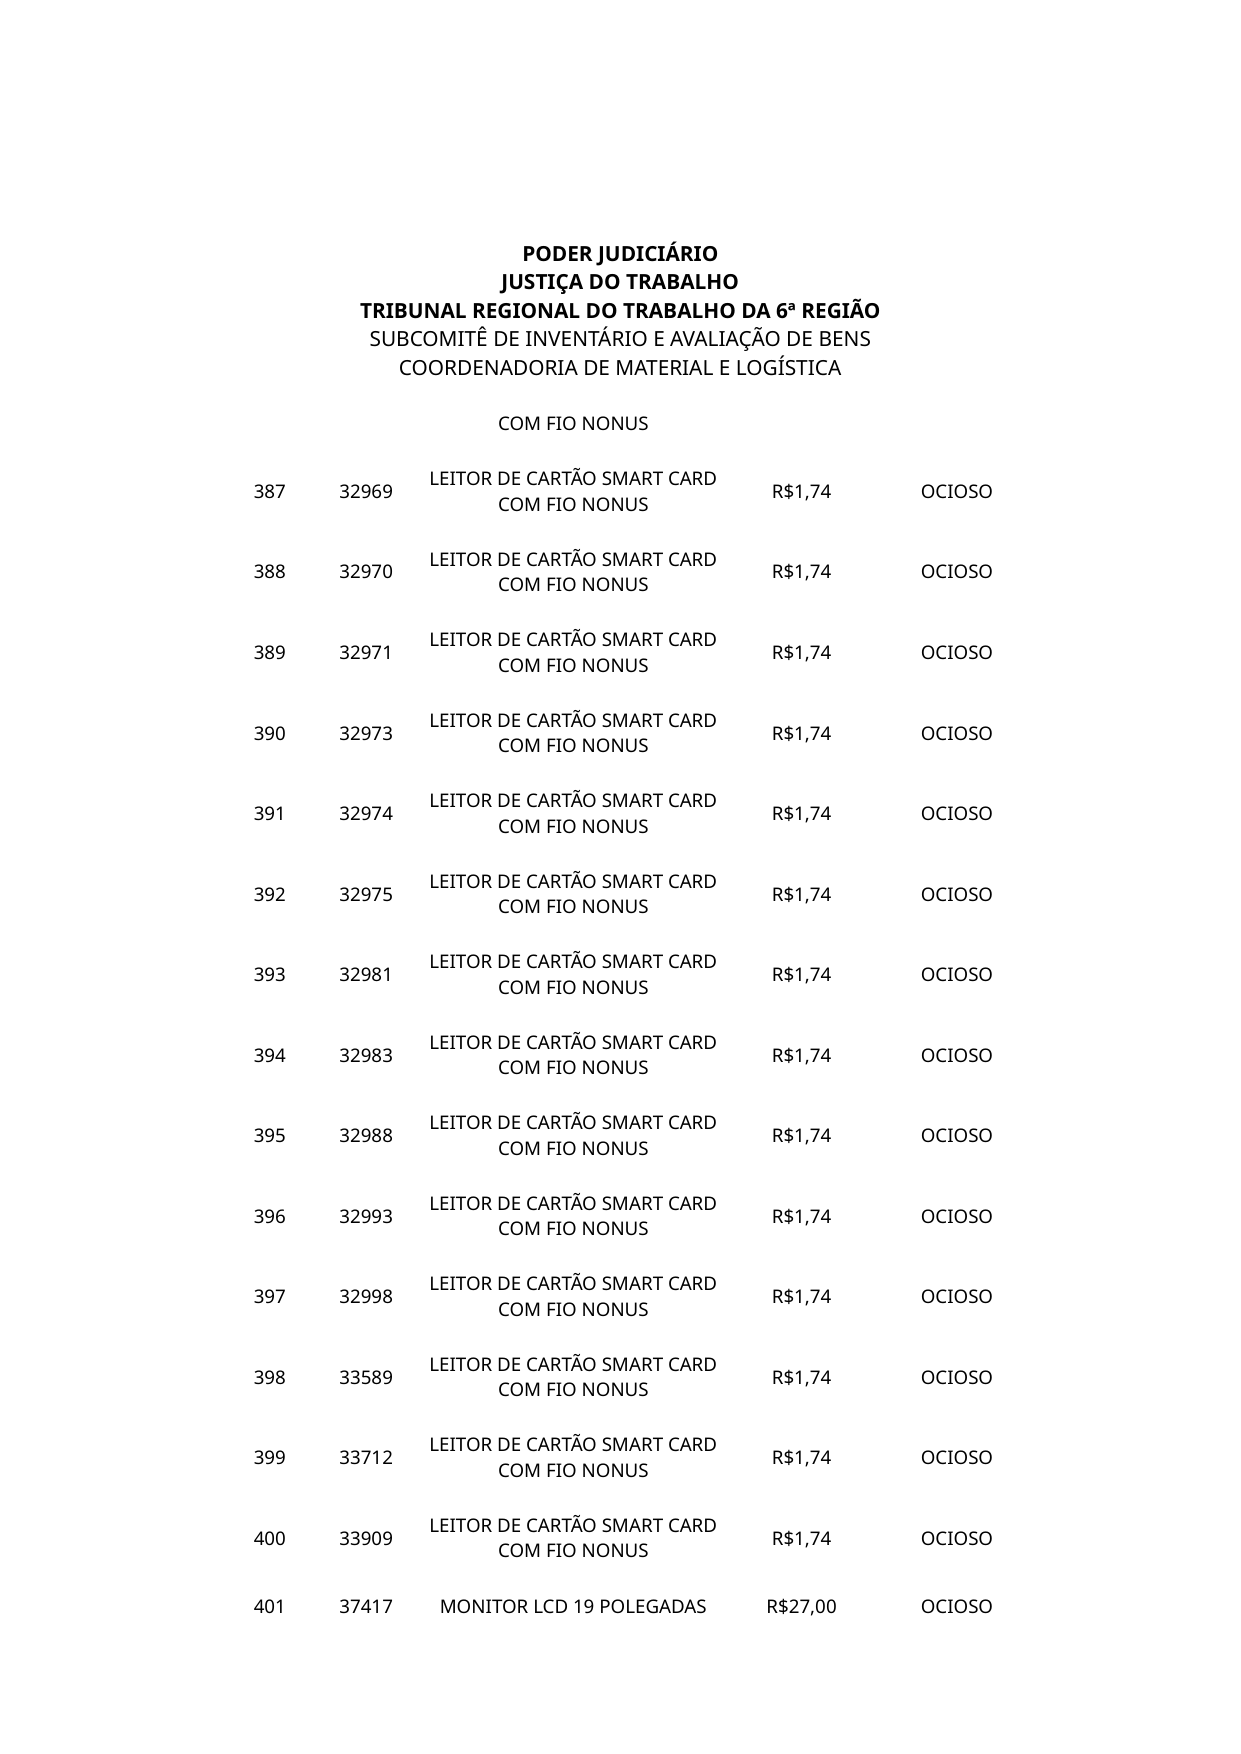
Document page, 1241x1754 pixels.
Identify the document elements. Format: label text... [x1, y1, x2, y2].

table_cell OCIOSO [875, 1512, 1039, 1593]
table_cell 388 [226, 546, 314, 627]
table_cell R$1,74 [728, 1512, 874, 1593]
table_cell 32998 [314, 1271, 418, 1351]
table_cell R$1,74 [728, 788, 874, 868]
table_cell LEITOR DE CARTÃO SMART CARD COM FIO NONUS [418, 1271, 728, 1351]
table_cell R$1,74 [728, 1432, 874, 1512]
table_cell 396 [226, 1190, 314, 1271]
table_cell 397 [226, 1271, 314, 1351]
table_cell OCIOSO [875, 1271, 1039, 1351]
table_cell R$1,74 [728, 949, 874, 1029]
table_cell 33712 [314, 1432, 418, 1512]
table_cell 399 [226, 1432, 314, 1512]
table_cell R$1,74 [728, 1029, 874, 1110]
table_cell 401 [226, 1593, 314, 1619]
table_cell OCIOSO [875, 1190, 1039, 1271]
table_cell R$1,74 [728, 546, 874, 627]
table_cell 387 [226, 466, 314, 546]
table_cell LEITOR DE CARTÃO SMART CARD COM FIO NONUS [418, 1432, 728, 1512]
table_cell 33909 [314, 1512, 418, 1593]
table_cell LEITOR DE CARTÃO SMART CARD COM FIO NONUS [418, 868, 728, 949]
table_cell OCIOSO [875, 949, 1039, 1029]
table_cell LEITOR DE CARTÃO SMART CARD COM FIO NONUS [418, 1351, 728, 1432]
table_cell R$1,74 [728, 1351, 874, 1432]
table_cell 395 [226, 1110, 314, 1190]
table_cell 33589 [314, 1351, 418, 1432]
table_cell 389 [226, 627, 314, 707]
table_cell LEITOR DE CARTÃO SMART CARD COM FIO NONUS [418, 1190, 728, 1271]
table_cell 32988 [314, 1110, 418, 1190]
table_cell OCIOSO [875, 466, 1039, 546]
table_cell OCIOSO [875, 1110, 1039, 1190]
table_cell OCIOSO [875, 1351, 1039, 1432]
table_cell LEITOR DE CARTÃO SMART CARD COM FIO NONUS [418, 627, 728, 707]
table_cell MONITOR LCD 19 POLEGADAS [418, 1593, 728, 1619]
table_cell [226, 411, 314, 466]
table_cell 32981 [314, 949, 418, 1029]
table_cell OCIOSO [875, 627, 1039, 707]
table_cell 394 [226, 1029, 314, 1110]
table_cell OCIOSO [875, 1432, 1039, 1512]
table_cell 392 [226, 868, 314, 949]
table_cell R$1,74 [728, 1190, 874, 1271]
table_cell LEITOR DE CARTÃO SMART CARD COM FIO NONUS [418, 1029, 728, 1110]
table_cell 32970 [314, 546, 418, 627]
table_cell 400 [226, 1512, 314, 1593]
table_cell 398 [226, 1351, 314, 1432]
table_cell OCIOSO [875, 1593, 1039, 1619]
table_cell 390 [226, 707, 314, 788]
table_cell R$1,74 [728, 707, 874, 788]
table_cell COM FIO NONUS [418, 411, 728, 466]
table_cell 32974 [314, 788, 418, 868]
table_cell OCIOSO [875, 788, 1039, 868]
table_cell LEITOR DE CARTÃO SMART CARD COM FIO NONUS [418, 1512, 728, 1593]
table_cell OCIOSO [875, 707, 1039, 788]
table_cell LEITOR DE CARTÃO SMART CARD COM FIO NONUS [418, 788, 728, 868]
table_cell LEITOR DE CARTÃO SMART CARD COM FIO NONUS [418, 466, 728, 546]
table_cell LEITOR DE CARTÃO SMART CARD COM FIO NONUS [418, 949, 728, 1029]
table_cell OCIOSO [875, 1029, 1039, 1110]
table_cell LEITOR DE CARTÃO SMART CARD COM FIO NONUS [418, 546, 728, 627]
table_cell R$1,74 [728, 1271, 874, 1351]
table_cell 32975 [314, 868, 418, 949]
table_cell [728, 411, 874, 466]
table_cell 37417 [314, 1593, 418, 1619]
table_cell OCIOSO [875, 546, 1039, 627]
table_cell 32993 [314, 1190, 418, 1271]
table_cell R$1,74 [728, 466, 874, 546]
table_cell 391 [226, 788, 314, 868]
table_cell [875, 411, 1039, 466]
table_cell 32971 [314, 627, 418, 707]
table_cell LEITOR DE CARTÃO SMART CARD COM FIO NONUS [418, 707, 728, 788]
table_cell R$1,74 [728, 868, 874, 949]
table_cell R$1,74 [728, 1110, 874, 1190]
table_cell LEITOR DE CARTÃO SMART CARD COM FIO NONUS [418, 1110, 728, 1190]
table_cell 32969 [314, 466, 418, 546]
table_cell R$27,00 [728, 1593, 874, 1619]
table_cell 32973 [314, 707, 418, 788]
table_cell 393 [226, 949, 314, 1029]
table_cell [314, 411, 418, 466]
table_cell OCIOSO [875, 868, 1039, 949]
table_cell R$1,74 [728, 627, 874, 707]
table_cell 32983 [314, 1029, 418, 1110]
